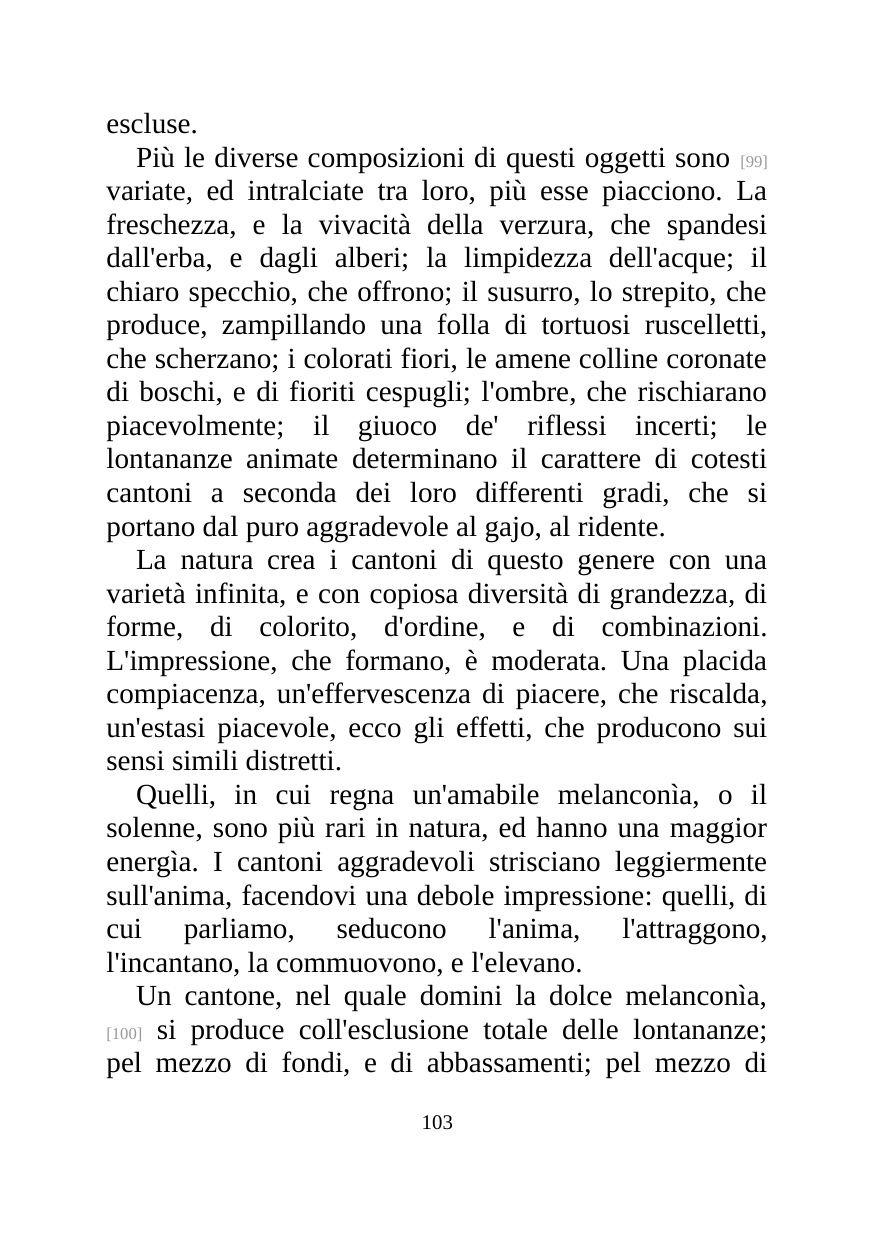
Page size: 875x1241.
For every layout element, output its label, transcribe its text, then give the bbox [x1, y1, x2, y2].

text La natura crea i cantoni di questo genere con una varietà infinita, e con copiosa diversità di grandezza, di forme, di colorito, d'ordine, e di combinazioni. L'impressione, che formano, è moderata. Una placida compiacenza, un'effervescenza di piacere, che riscalda, un'estasi piacevole, ecco gli effetti, che producono sui sensi simili distretti. [106, 542, 768, 777]
text Più le diverse composizioni di questi oggetti sono [99] variate, ed intralciate tra loro, più esse piacciono. La freschezza, e la vivacità della verzura, che spandesi dall'erba, e dagli alberi; la limpidezza dell'acque; il chiaro specchio, che offrono; il susurro, lo strepito, che produce, zampillando una folla di tortuosi ruscelletti, che scherzano; i colorati fiori, le amene colline coronate di boschi, e di fioriti cespugli; l'ombre, che rischiarano piacevolmente; il giuoco de' riflessi incerti; le lontananze animate determinano il carattere di cotesti cantoni a seconda dei loro differenti gradi, che si portano dal puro aggradevole al gajo, al ridente. [106, 140, 768, 542]
text escluse. [106, 106, 768, 140]
text Quelli, in cui regna un'amabile melanconìa, o il solenne, sono più rari in natura, ed hanno una maggior energìa. I cantoni aggradevoli strisciano leggiermente sull'anima, facendovi una debole impressione: quelli, di cui parliamo, seducono l'anima, l'attraggono, l'incantano, la commuovono, e l'elevano. [106, 777, 768, 978]
text Un cantone, nel quale domini la dolce melanconìa, [100] si produce coll'esclusione totale delle lontananze; pel mezzo di fondi, e di abbassamenti; pel mezzo di [106, 978, 768, 1079]
